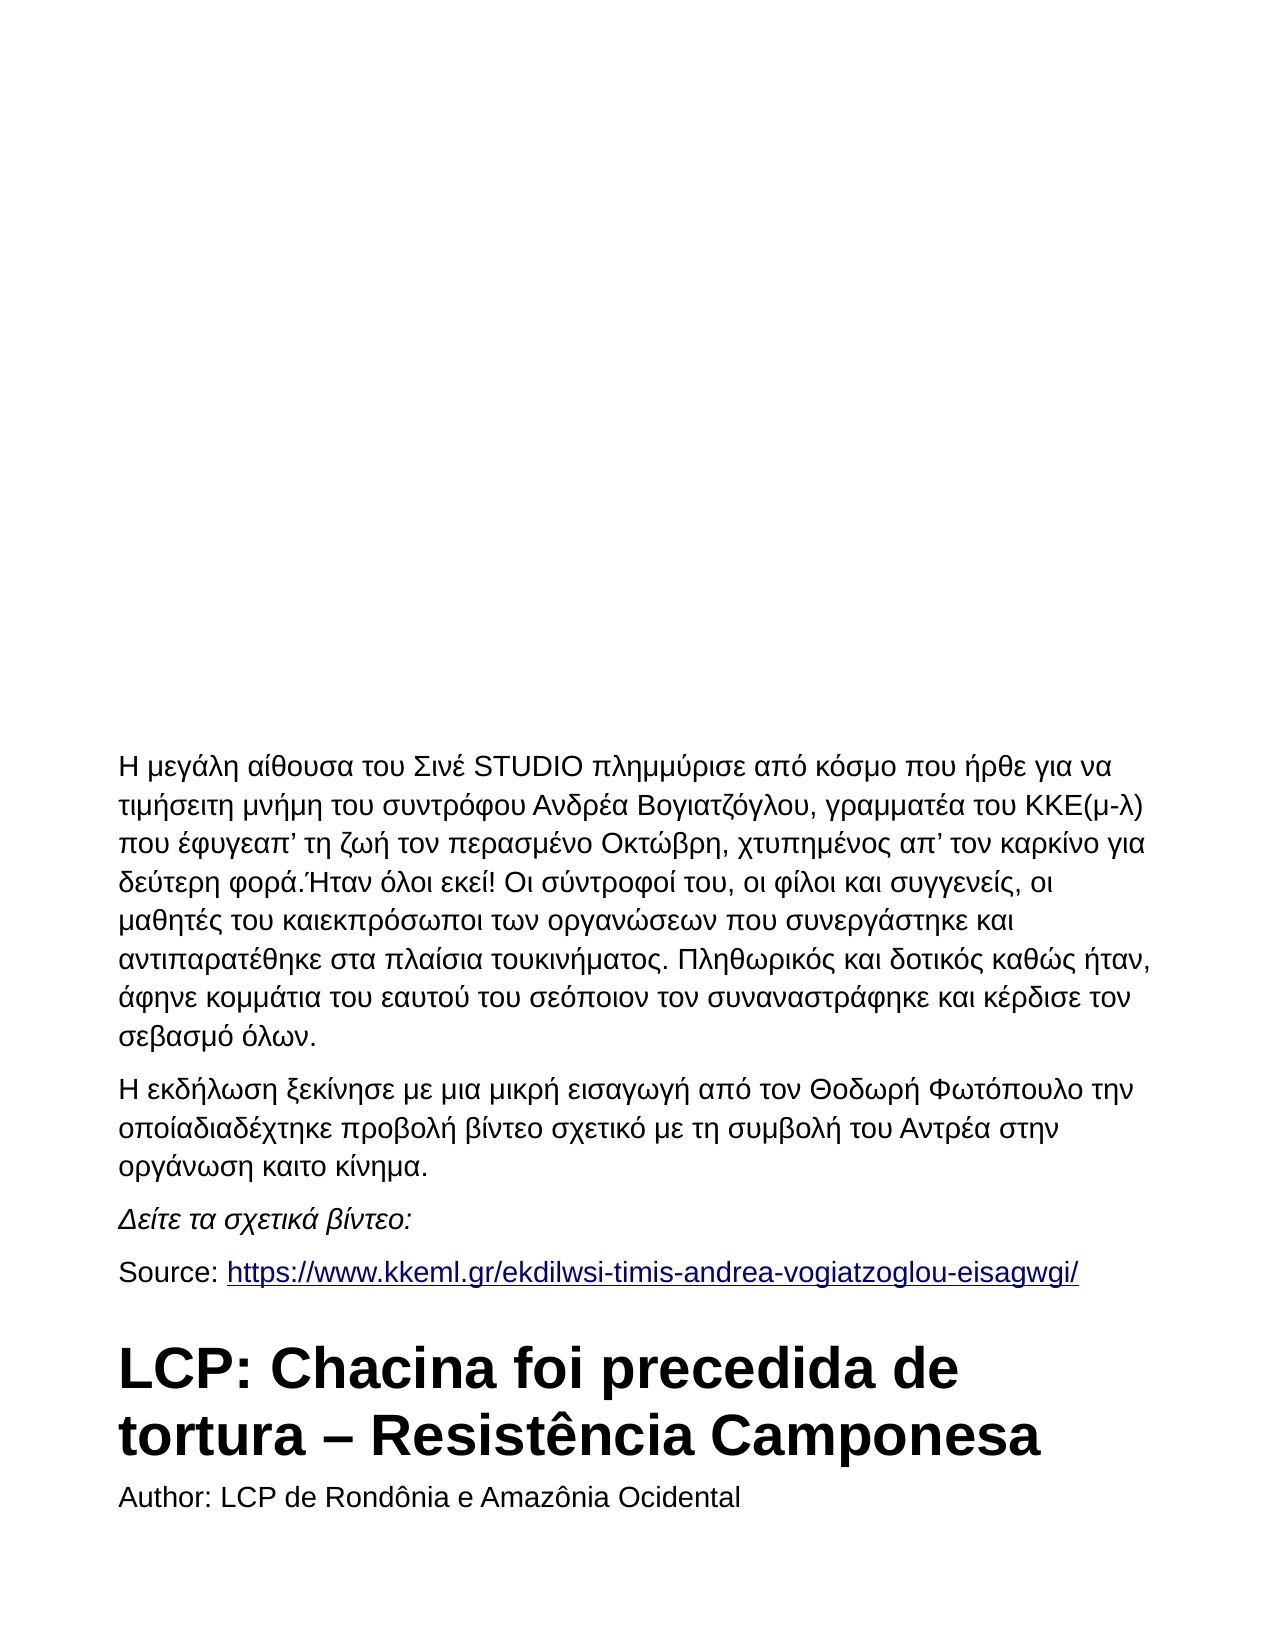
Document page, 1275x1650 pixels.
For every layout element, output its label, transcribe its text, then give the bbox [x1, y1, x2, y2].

text Source: https://www.kkeml.gr/ekdilwsi-timis-andrea-vogiatzoglou-eisagwgi/ [118, 1256, 1157, 1289]
text Η εκδήλωση ξεκίνησε με μια μικρή εισαγωγή από τον Θοδωρή Φωτόπουλο την οποίαδιαδέχτηκε προβολή βίντεο σχετικό με τη συμβολή του Αντρέα στην οργάνωση καιτο κίνημα. [118, 1072, 1157, 1183]
text Δείτε τα σχετικά βίντεο: [118, 1202, 1157, 1236]
text Η μεγάλη αίθουσα του Σινέ STUDIO πλημμύρισε από κόσμο που ήρθε για να τιμήσειτη μνήμη του συντρόφου Ανδρέα Βογιατζόγλου, γραμματέα του ΚΚΕ(μ-λ) που έφυγεαπ’ τη ζωή τον περασμένο Οκτώβρη, χτυπημένος απ’ τον καρκίνο για δεύτερη φορά.Ήταν όλοι εκεί! Οι σύντροφοί του, οι φίλοι και συγγενείς, οι μαθητές του καιεκπρόσωποι των οργανώσεων που συνεργάστηκε και αντιπαρατέθηκε στα πλαίσια τουκινήματος. Πληθωρικός και δοτικός καθώς ήταν, άφηνε κομμάτια του εαυτού του σεόποιον τον συναναστράφηκε και κέρδισε τον σεβασμό όλων. [118, 749, 1157, 1053]
text Author: LCP de Rondônia e Amazônia Ocidental [118, 1480, 1157, 1514]
subtitle LCP: Chacina foi precedida de tortura – Resistência Camponesa [118, 1334, 1157, 1468]
